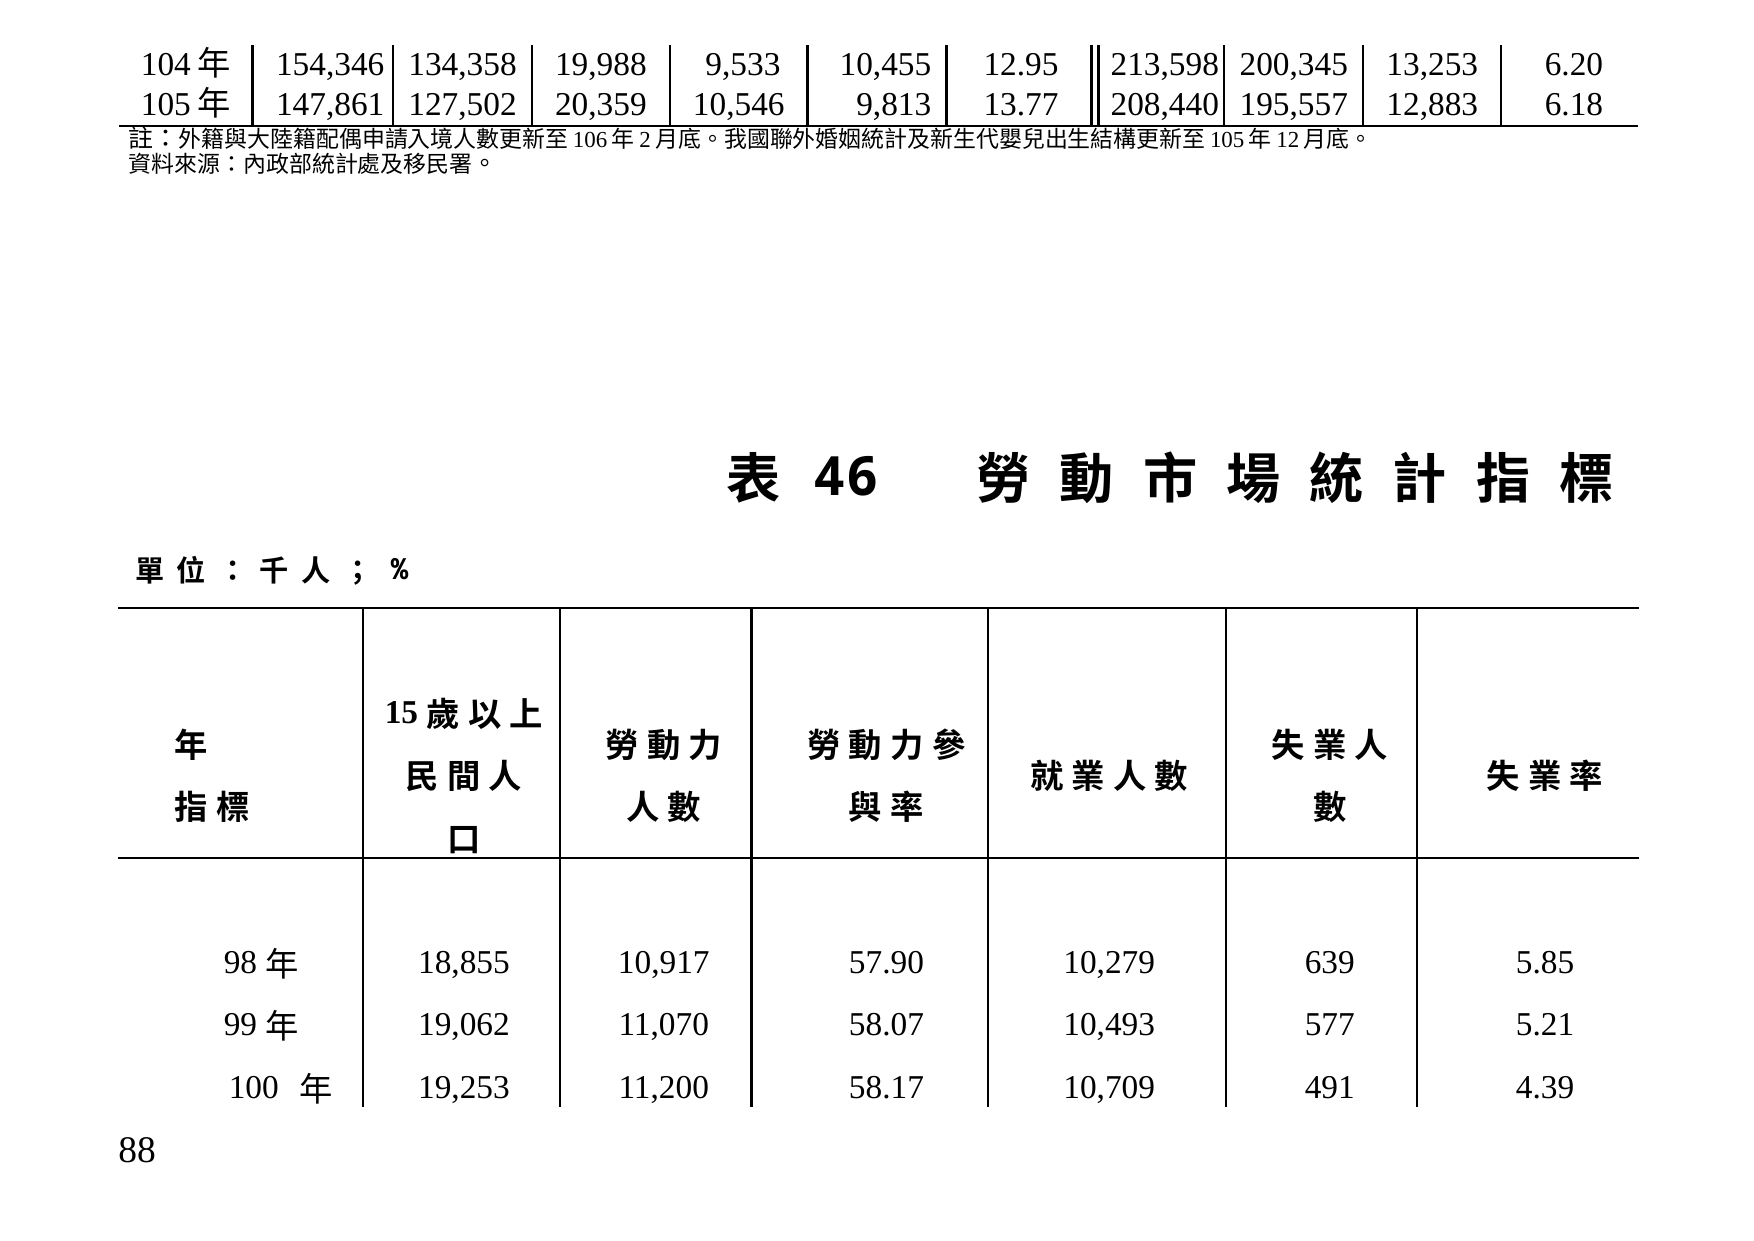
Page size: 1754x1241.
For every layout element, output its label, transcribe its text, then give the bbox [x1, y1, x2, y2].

table_cell 19,062 [364, 982, 559, 1045]
table_cell 6.20 [1502, 45, 1638, 85]
table_cell 5.85 [1418, 859, 1639, 982]
table_cell 100年 [118, 1045, 362, 1107]
table_header 勞動力人數 [561, 609, 750, 857]
table_header 失業人數 [1227, 609, 1416, 857]
table_cell 58.17 [753, 1045, 987, 1107]
table_cell 99年 [118, 982, 362, 1045]
table_cell 10,546 [671, 85, 806, 125]
table_cell 577 [1227, 982, 1416, 1045]
table_cell 6.18 [1502, 85, 1638, 125]
table_cell 5.21 [1418, 982, 1639, 1045]
table_cell 58.07 [753, 982, 987, 1045]
table_cell 4.39 [1418, 1045, 1639, 1107]
table_cell 98年 [118, 859, 362, 982]
table_cell 13,253 [1364, 45, 1500, 85]
subtitle 表46 勞動市場統計指標 單位：千人；% [128, 402, 1628, 589]
table_cell 20,359 [533, 85, 669, 125]
table_header 年 指標 [118, 609, 362, 857]
table_cell 200,345 [1225, 45, 1362, 85]
table_cell 9,533 [671, 45, 806, 85]
table_cell 10,493 [989, 982, 1225, 1045]
table_header 15歲以上 民間人 口 [364, 609, 559, 857]
table_cell 10,455 [809, 45, 945, 85]
table_cell 134,358 [394, 45, 531, 85]
table_header 失業率 [1418, 609, 1639, 857]
table_cell 639 [1227, 859, 1416, 982]
table_cell 10,279 [989, 859, 1225, 982]
table_cell 154,346 [254, 45, 392, 85]
table_cell 12.95 [948, 45, 1090, 85]
text 資料來源：內政部統計處及移民署。 [128, 152, 1628, 177]
table_cell 147,861 [254, 85, 392, 125]
table_cell 127,502 [394, 85, 531, 125]
table_cell 105年 [119, 85, 251, 125]
table_cell 213,598 [1100, 45, 1223, 85]
table_cell 13.77 [948, 85, 1090, 125]
table_cell 11,070 [561, 982, 750, 1045]
text 註：外籍與大陸籍配偶申請入境人數更新至106年2月底。我國聯外婚姻統計及新生代嬰兒出生結構更新至105年12月底。 [128, 127, 1628, 152]
table_cell 208,440 [1100, 85, 1223, 125]
table_cell 12,883 [1364, 85, 1500, 125]
table_header 勞動力參與率 [753, 609, 987, 857]
table_cell 18,855 [364, 859, 559, 982]
table_cell 19,988 [533, 45, 669, 85]
table_header 就業人數 [989, 609, 1225, 857]
table_cell 104年 [119, 45, 251, 85]
table_cell 11,200 [561, 1045, 750, 1107]
table_cell 10,917 [561, 859, 750, 982]
table_cell 9,813 [809, 85, 945, 125]
table_cell 10,709 [989, 1045, 1225, 1107]
table_cell 491 [1227, 1045, 1416, 1107]
table_cell 195,557 [1225, 85, 1362, 125]
table_cell 19,253 [364, 1045, 559, 1107]
table_cell 57.90 [753, 859, 987, 982]
